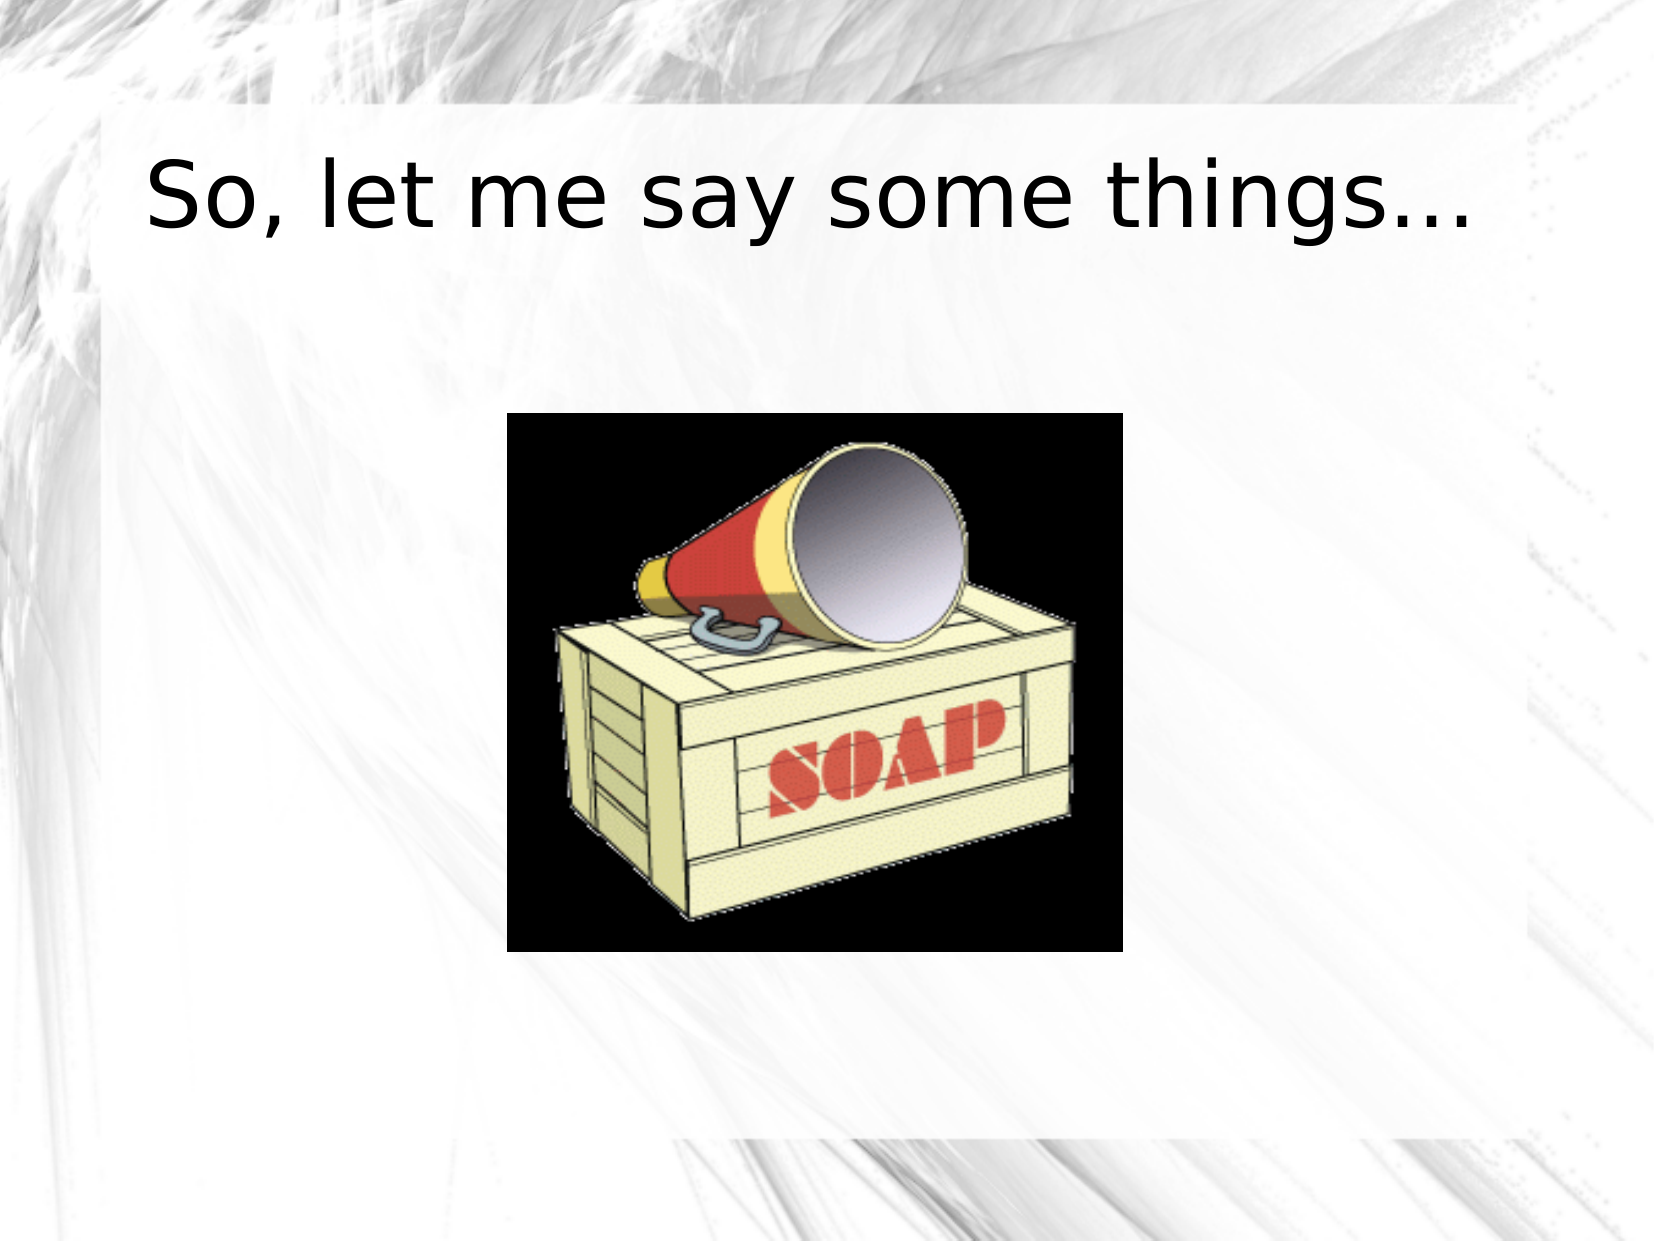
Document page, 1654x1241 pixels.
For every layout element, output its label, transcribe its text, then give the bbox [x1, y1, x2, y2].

title So, let me say some things... [118, 112, 1506, 281]
picture [0, 0, 1654, 1241]
